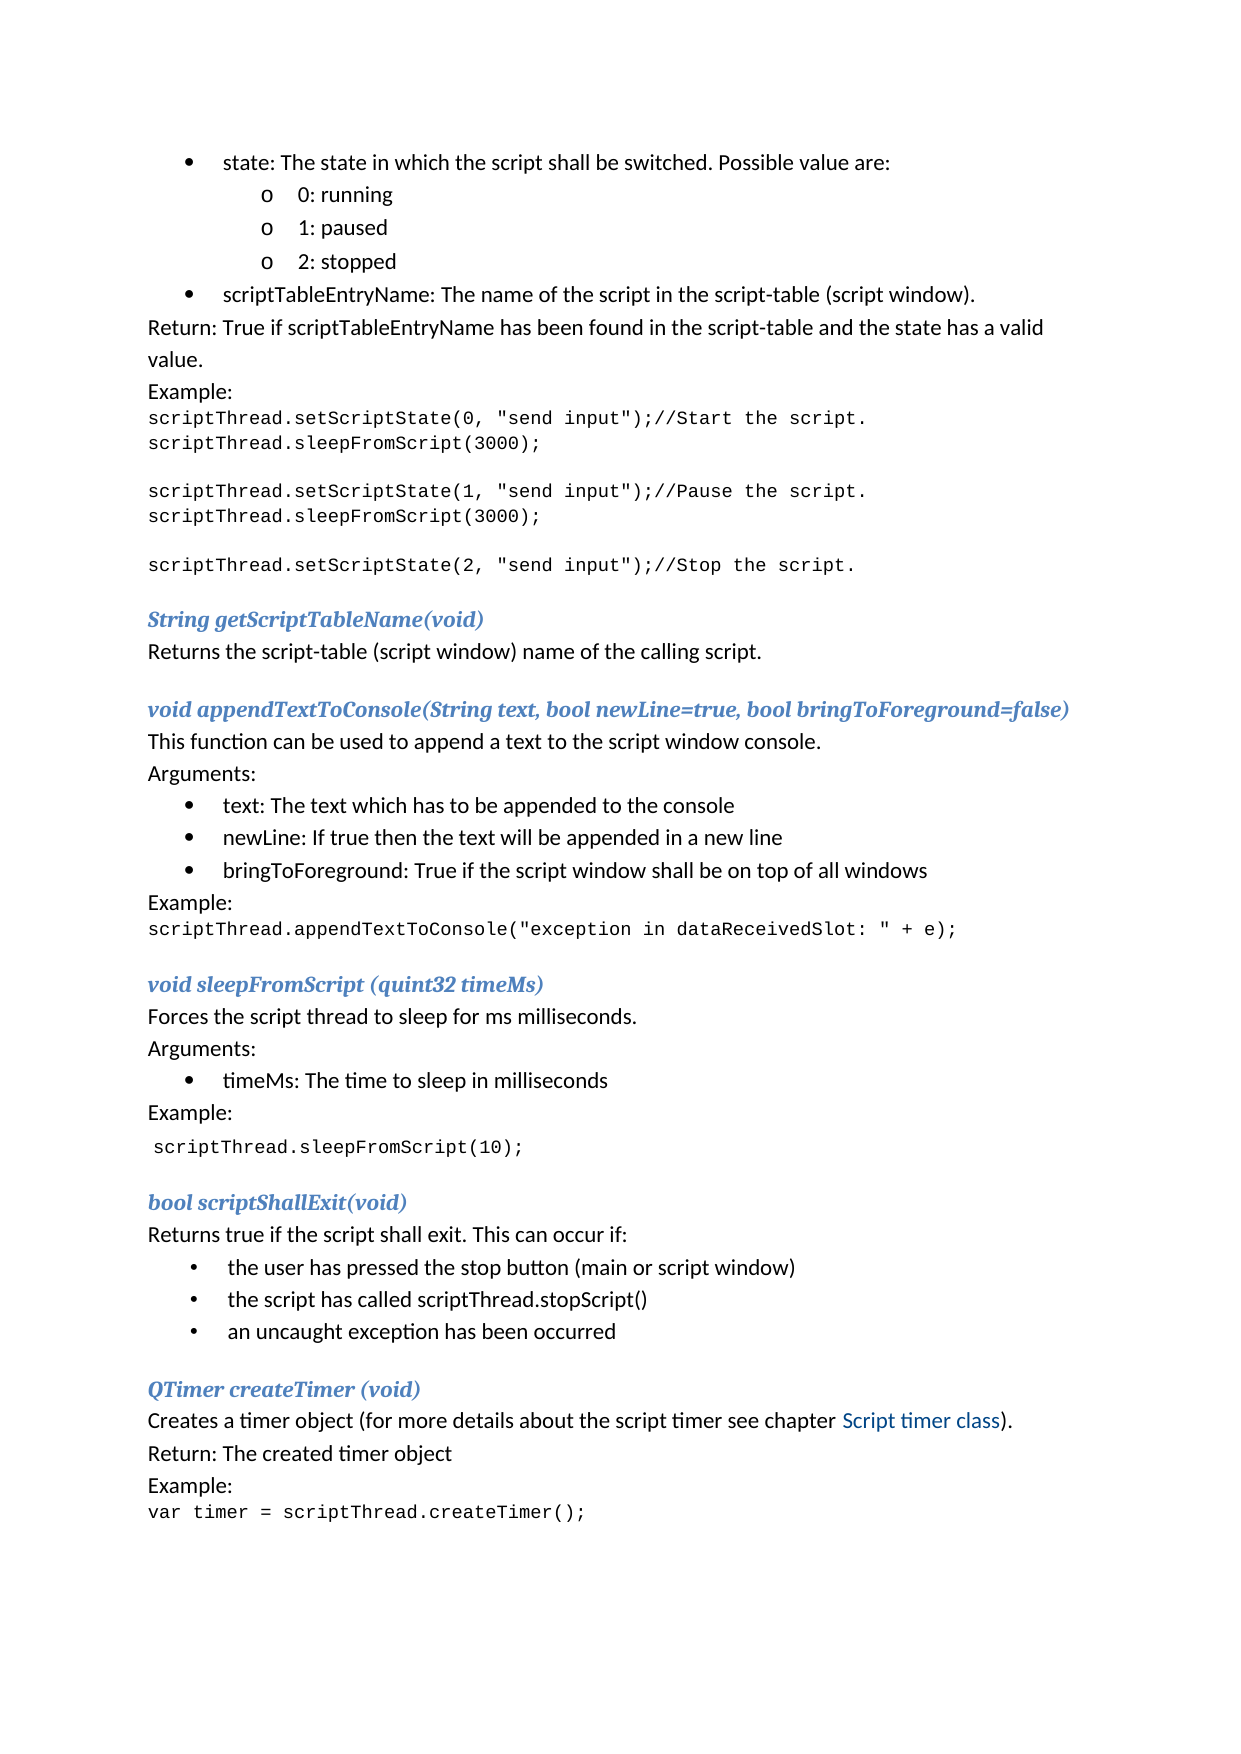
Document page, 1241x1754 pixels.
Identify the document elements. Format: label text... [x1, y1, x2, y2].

text Example: [148, 1098, 1093, 1127]
list the script has called scriptThread.stopScript() [190, 1285, 1093, 1313]
list the user has pressed the stop button (main or script window) [190, 1253, 1093, 1281]
list scriptTableEntryName: The name of the script in the script-table (script window). [185, 280, 1093, 308]
text Example: [148, 1471, 1093, 1499]
text This function can be used to append a text to the script window console. [148, 727, 1093, 755]
list newLine: If true then the text will be appended in a new line [185, 823, 1093, 852]
text Arguments: [148, 759, 1093, 787]
text Example: [148, 888, 1093, 916]
list an uncaught exception has been occurred [190, 1317, 1093, 1345]
subtitle void sleepFromScript (quint32 timeMs) [148, 972, 1093, 998]
text scriptThread.appendTextToConsole("exception in dataReceivedSlot: " + e); [148, 920, 1093, 941]
text Arguments: [148, 1034, 1093, 1062]
list timeMs: The time to sleep in milliseconds [185, 1066, 1093, 1094]
list 0: running [260, 180, 1093, 209]
text Return: The created timer object [148, 1439, 1093, 1467]
text Forces the script thread to sleep for ms milliseconds. [148, 1002, 1093, 1030]
list text: The text which has to be appended to the console [185, 791, 1093, 819]
list bringToForeground: True if the script window shall be on top of all windows [185, 856, 1093, 884]
subtitle QTimer createTimer (void) [148, 1376, 1093, 1403]
list 2: stopped [260, 247, 1093, 276]
list 1: paused [260, 213, 1093, 242]
text var timer = scriptThread.createTimer(); [148, 1503, 1093, 1524]
subtitle void appendTextToConsole(String text, bool newLine=true, bool bringToForeground=false) [148, 697, 1093, 723]
text scriptThread.sleepFromScript(3000); [148, 433, 1093, 455]
text Creates a timer object (for more details about the script timer see chapter Script timer class). [148, 1407, 1093, 1435]
text scriptThread.setScriptState(2, "send input");//Stop the script. [148, 555, 1093, 577]
list state: The state in which the script shall be switched. Possible value are: [185, 148, 1093, 176]
text Example: [148, 377, 1093, 405]
text scriptThread.sleepFromScript(3000); [148, 507, 1093, 528]
text Returns the script-table (script window) name of the calling script. [148, 637, 1093, 665]
list Return: True if scriptTableEntryName has been found in the script-table and the state has a valid value. [148, 313, 1093, 373]
text scriptThread.setScriptState(1, "send input");//Pause the script. [148, 482, 1093, 503]
text Returns true if the script shall exit. This can occur if: [148, 1220, 1093, 1248]
subtitle String getScriptTableName(void) [148, 607, 1093, 633]
subtitle bool scriptShallExit(void) [148, 1190, 1093, 1217]
text scriptThread.setScriptState(0, "send input");//Start the script. [148, 409, 1093, 430]
text scriptThread.sleepFromScript(10); [148, 1131, 1093, 1159]
